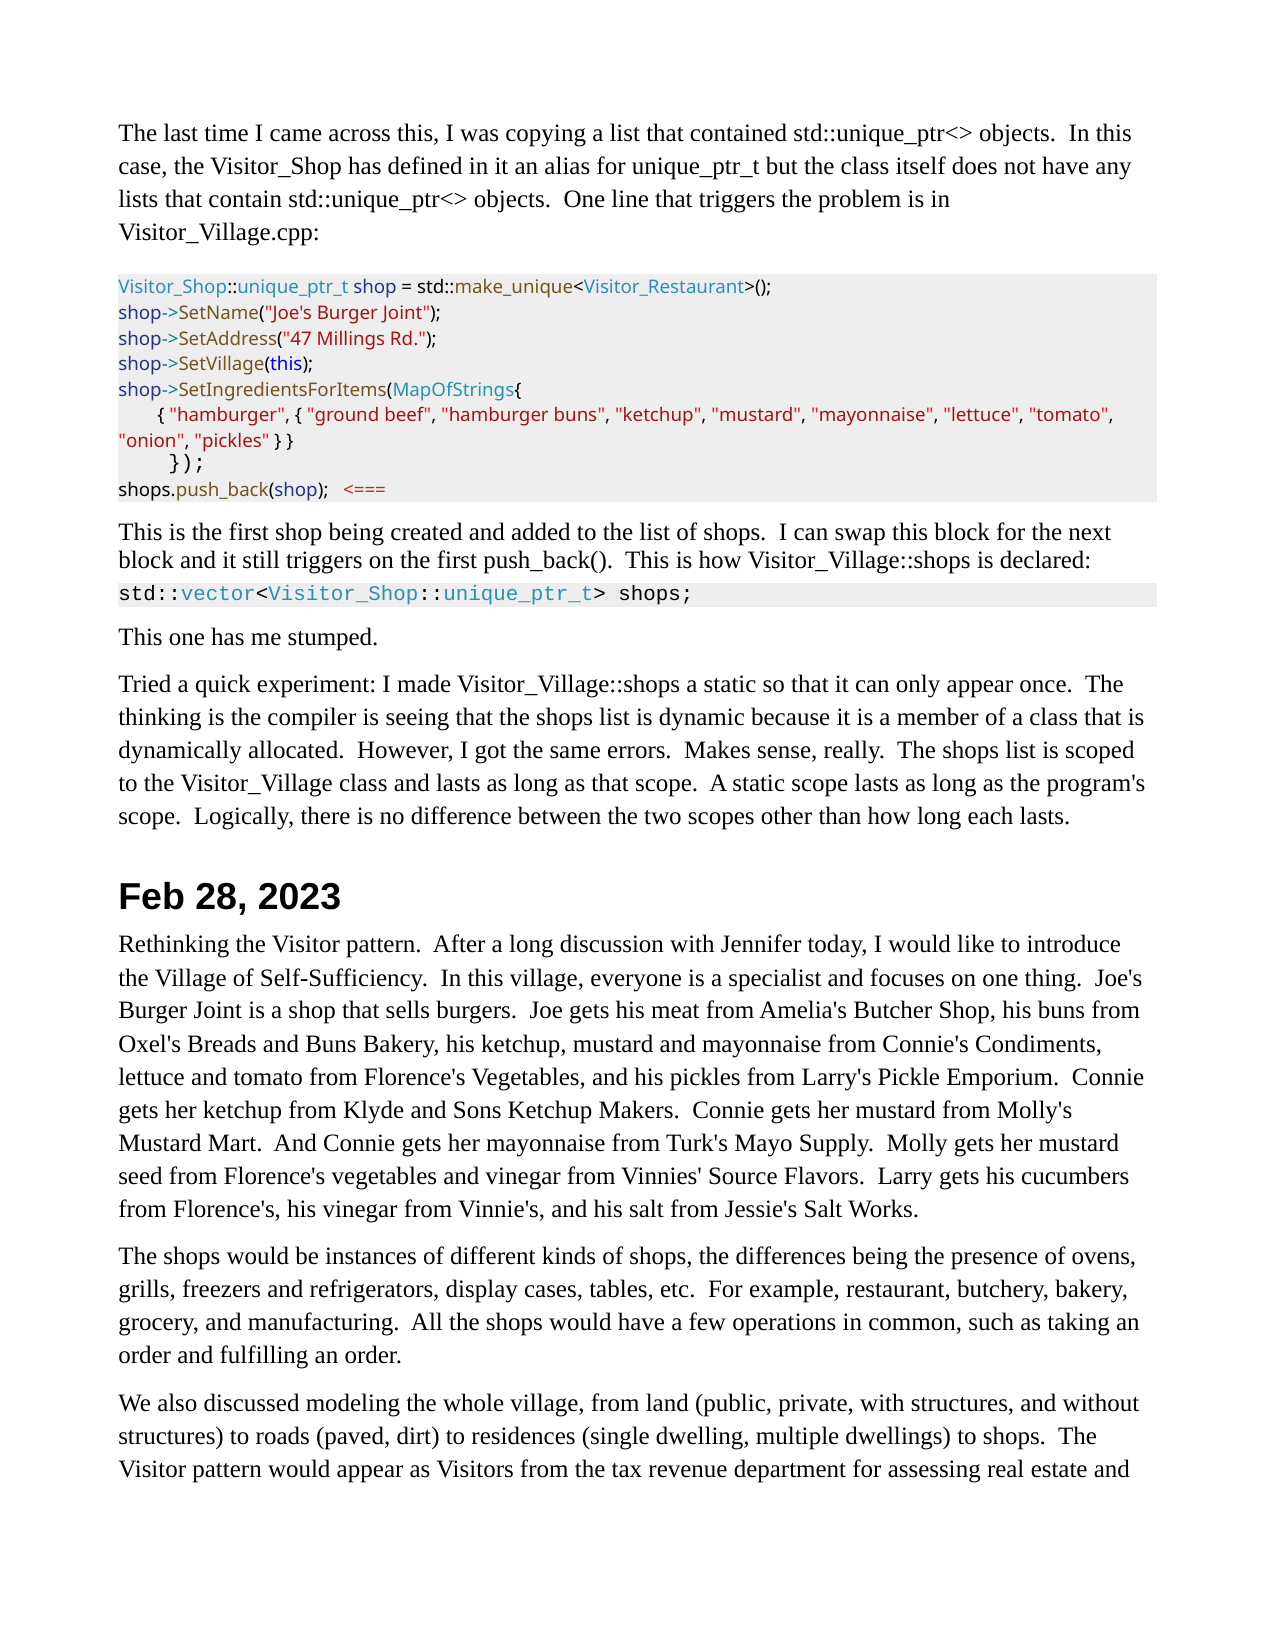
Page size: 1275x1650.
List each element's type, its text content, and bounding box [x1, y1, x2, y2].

text We also discussed modeling the whole village, from land (public, private, with structures, and without structures) to roads (paved, dirt) to residences (single dwelling, multiple dwellings) to shops. The Visitor pattern would appear as Visitors from the tax revenue department for assessing real estate and [118, 1388, 1157, 1483]
text Tried a quick experiment: I made Visitor_Village::shops a static so that it can only appear once. The thinking is the compiler is seeing that the shops list is dynamic because it is a member of a class that is dynamically allocated. However, I got the same errors. Makes sense, really. The shops list is scoped to the Visitor_Village class and lasts as long as that scope. A static scope lasts as long as the program's scope. Logically, there is no difference between the two scopes other than how long each lasts. [118, 669, 1157, 830]
text shop->SetName("Joe's Burger Joint"); [118, 299, 1157, 325]
text This one has me stumped. [118, 622, 1157, 650]
text }); [118, 452, 1157, 476]
subtitle Feb 28, 2023 [118, 874, 1157, 917]
text The shops would be instances of different kinds of shops, the differences being the presence of ovens, grills, freezers and refrigerators, display cases, tables, etc. For example, restaurant, butchery, bakery, grocery, and manufacturing. All the shops would have a few operations in common, such as taking an order and fulfilling an order. [118, 1241, 1157, 1369]
text Rethinking the Visitor pattern. After a long discussion with Jennifer today, I would like to introduce the Village of Self-Sufficiency. In this village, everyone is a specialist and focuses on one thing. Joe's Burger Joint is a shop that sells burgers. Joe gets his meat from Amelia's Butcher Shop, his buns from Oxel's Breads and Buns Bakery, his ketchup, mustard and mayonnaise from Connie's Condiments, lettuce and tomato from Florence's Vegetables, and his pickles from Larry's Pickle Emporium. Connie gets her ketchup from Klyde and Sons Ketchup Makers. Connie gets her mustard from Molly's Mustard Mart. And Connie gets her mayonnaise from Turk's Mayo Supply. Molly gets her mustard seed from Florence's vegetables and vinegar from Vinnies' Source Flavors. Larry gets his cucumbers from Florence's, his vinegar from Vinnie's, and his salt from Jessie's Salt Works. [118, 929, 1157, 1222]
text Visitor_Shop::unique_ptr_t shop = std::make_unique<Visitor_Restaurant>(); [118, 274, 1157, 299]
text The last time I came across this, I was copying a list that contained std::unique_ptr<> objects. In this case, the Visitor_Shop has defined in it an alias for unique_ptr_t but the class itself does not have any lists that contain std::unique_ptr<> objects. One line that triggers the problem is in Visitor_Village.cpp: [118, 118, 1157, 246]
text shop->SetIngredientsForItems(MapOfStrings{ [118, 376, 1157, 401]
text std::vector<Visitor_Shop::unique_ptr_t> shops; [118, 583, 1157, 607]
text This is the first shop being created and added to the list of shops. I can swap this block for the next block and it still triggers on the first push_back(). This is how Visitor_Village::shops is declared: [118, 517, 1157, 574]
text shop->SetAddress("47 Millings Rd."); [118, 325, 1157, 350]
text shop->SetVillage(this); [118, 350, 1157, 376]
text { "hamburger", { "ground beef", "hamburger buns", "ketchup", "mustard", "mayonnaise", "lettuce", "tomato", "onion", "pickles" } } [118, 401, 1157, 452]
text shops.push_back(shop); <=== [118, 476, 1157, 502]
